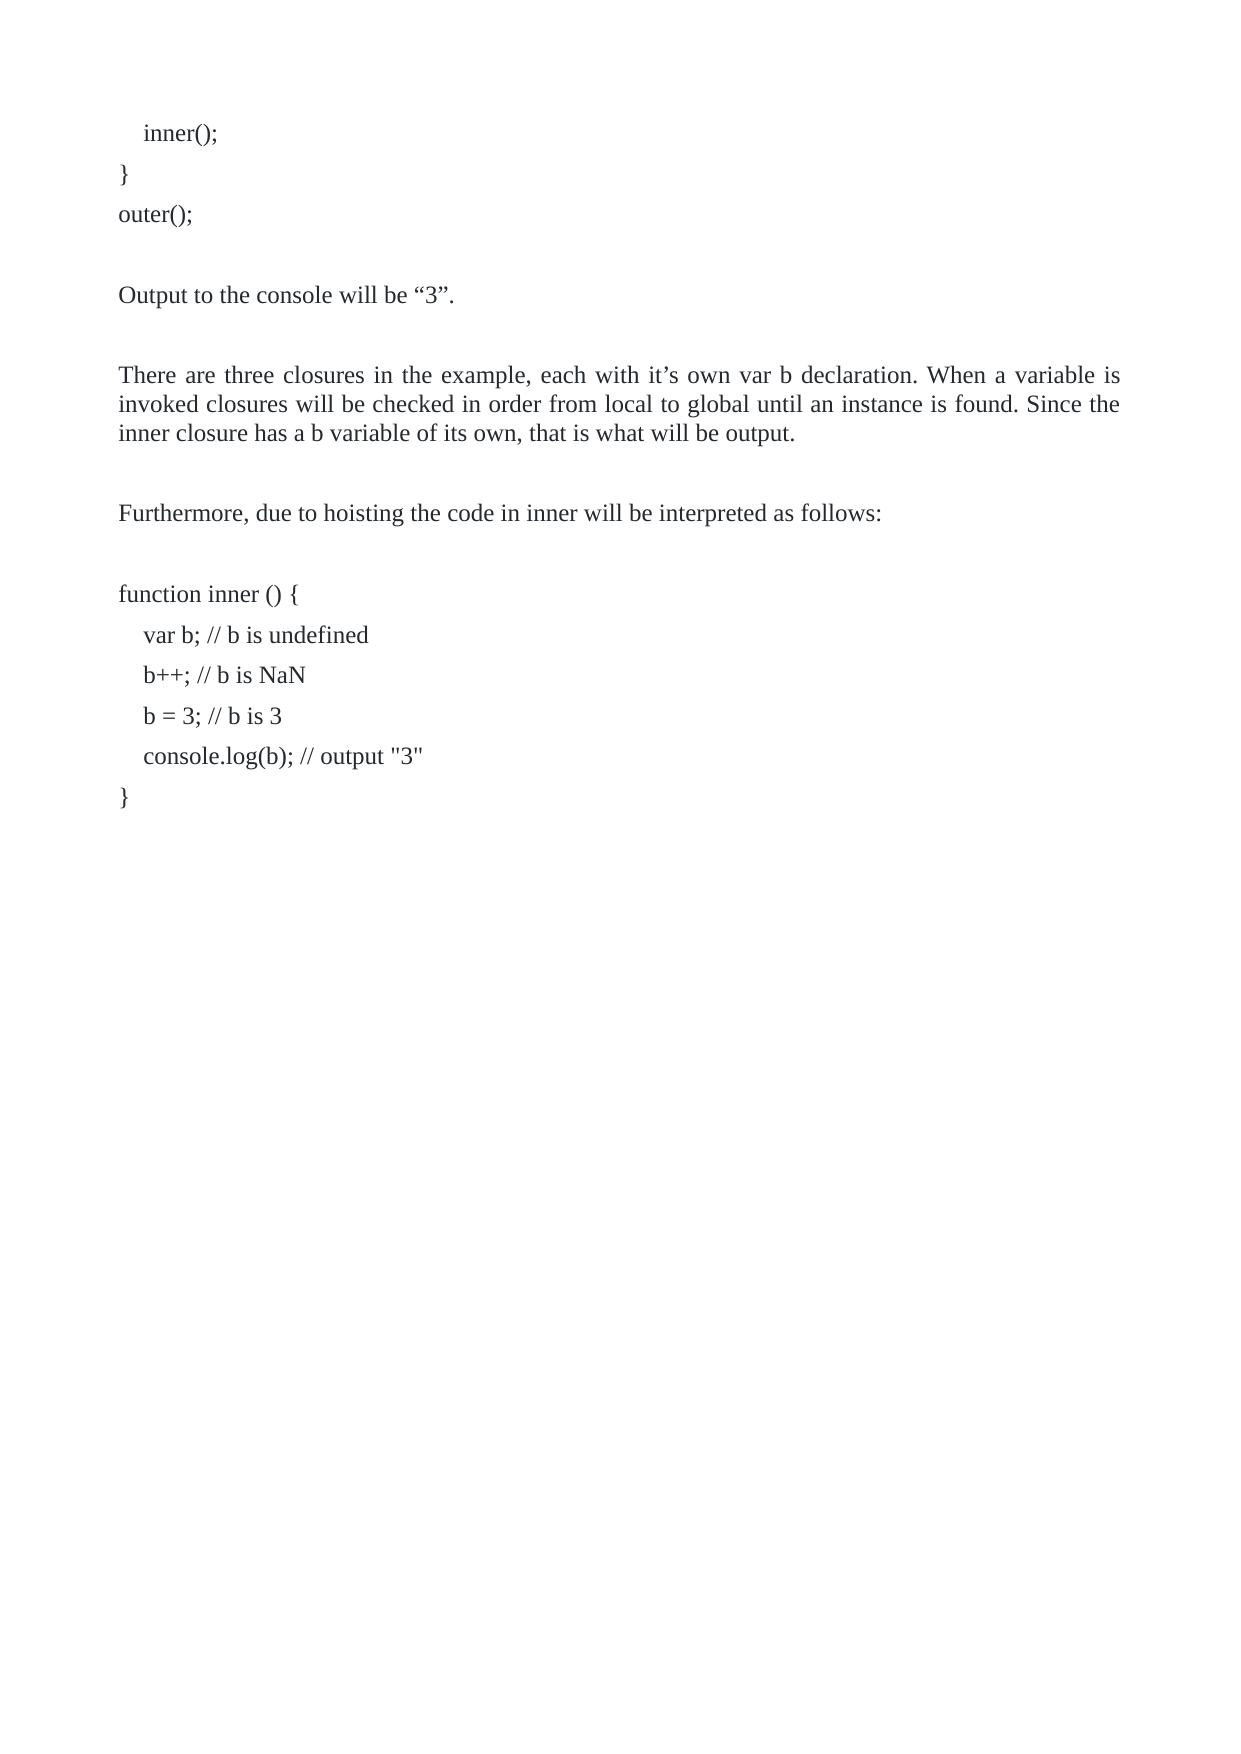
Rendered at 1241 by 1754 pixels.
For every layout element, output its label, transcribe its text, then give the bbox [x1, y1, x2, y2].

text } [118, 782, 1122, 811]
text function inner () { [118, 579, 1122, 608]
text console.log(b); // output "3" [118, 741, 1122, 770]
text There are three closures in the example, each with it’s own var b declaration. When a variable is invoked closures will be checked in order from local to global until an instance is found. Since the inner closure has a b variable of its own, that is what will be output. [118, 360, 1122, 447]
text outer(); [118, 199, 1122, 228]
text Output to the console will be “3”. [118, 280, 1122, 308]
text b = 3; // b is 3 [118, 701, 1122, 729]
text inner(); [118, 118, 1122, 147]
text Furthermore, due to hoisting the code in inner will be interpreted as follows: [118, 498, 1122, 527]
text var b; // b is undefined [118, 620, 1122, 648]
text } [118, 159, 1122, 187]
text b++; // b is NaN [118, 660, 1122, 689]
